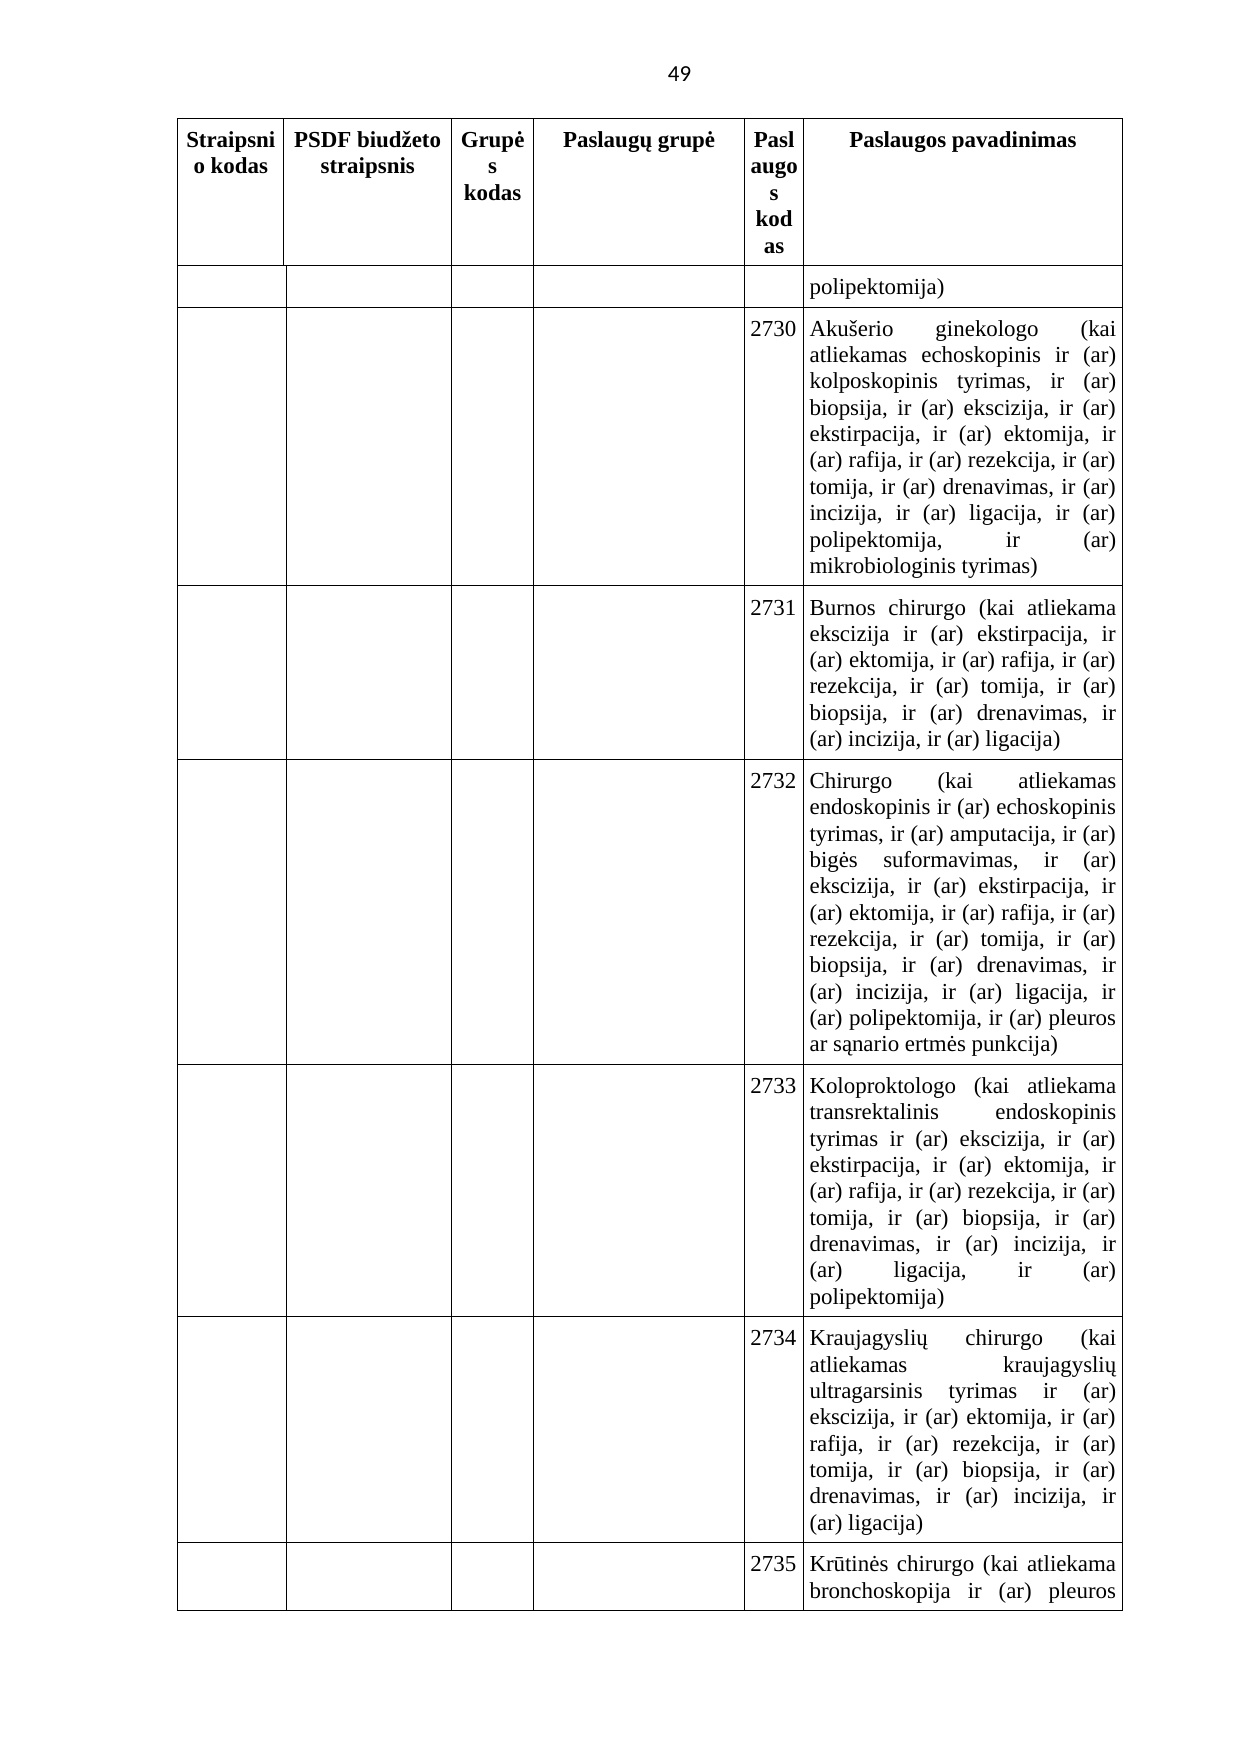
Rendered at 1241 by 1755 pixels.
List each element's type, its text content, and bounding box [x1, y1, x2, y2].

table_header Straipsnio kodas [178, 119, 283, 265]
table_cell [452, 760, 533, 1064]
table_header Paslaugų grupė [534, 119, 744, 265]
table_cell [287, 760, 451, 1064]
table_cell [287, 1543, 451, 1610]
table_cell [287, 1317, 451, 1542]
table_cell 2733 [745, 1065, 803, 1316]
table_cell 2734 [745, 1317, 803, 1542]
table_cell 2731 [745, 586, 803, 759]
table_cell [287, 586, 451, 759]
table_cell [178, 266, 286, 307]
table_cell [534, 760, 744, 1064]
table_cell Akušerio ginekologo (kai atliekamas echoskopinis ir (ar) kolposkopinis tyrimas, ir (ar) biopsija, ir (ar) ekscizija, ir (ar) ekstirpacija, ir (ar) ektomija, ir (ar) rafija, ir (ar) rezekcija, ir (ar) tomija, ir (ar) drenavimas, ir (ar) incizija, ir (ar) ligacija, ir (ar) polipektomija, ir (ar) mikrobiologinis tyrimas) [804, 308, 1122, 585]
table_cell Krūtinės chirurgo (kai atliekama bronchoskopija ir (ar) pleuros [804, 1543, 1122, 1610]
table_header Paslaugos pavadinimas [804, 119, 1122, 265]
table_cell [287, 266, 451, 307]
table_cell [534, 1065, 744, 1316]
table_cell [534, 266, 744, 307]
table_cell [178, 1543, 286, 1610]
table_cell 2735 [745, 1543, 803, 1610]
table_cell [178, 586, 286, 759]
table_cell [178, 760, 286, 1064]
table_header PSDF biudžeto straipsnis [284, 119, 451, 265]
table_cell [534, 1543, 744, 1610]
table_cell [178, 1317, 286, 1542]
table_cell [178, 1065, 286, 1316]
table_cell [534, 1317, 744, 1542]
table_cell Kraujagyslių chirurgo (kai atliekamas kraujagyslių ultragarsinis tyrimas ir (ar) ekscizija, ir (ar) ektomija, ir (ar) rafija, ir (ar) rezekcija, ir (ar) tomija, ir (ar) biopsija, ir (ar) drenavimas, ir (ar) incizija, ir (ar) ligacija) [804, 1317, 1122, 1542]
table_cell [452, 1543, 533, 1610]
table_cell [452, 266, 533, 307]
table_cell 2730 [745, 308, 803, 585]
table_cell [452, 1065, 533, 1316]
table_cell Koloproktologo (kai atliekama transrektalinis endoskopinis tyrimas ir (ar) ekscizija, ir (ar) ekstirpacija, ir (ar) ektomija, ir (ar) rafija, ir (ar) rezekcija, ir (ar) tomija, ir (ar) biopsija, ir (ar) drenavimas, ir (ar) incizija, ir (ar) ligacija, ir (ar) polipektomija) [804, 1065, 1122, 1316]
table_cell [178, 308, 286, 585]
table_header Paslaugos kodas [745, 119, 803, 265]
table_cell [287, 308, 451, 585]
table_cell [745, 266, 803, 307]
table_cell [452, 1317, 533, 1542]
table_cell polipektomija) [804, 266, 1122, 307]
table_cell [534, 586, 744, 759]
table_cell [534, 308, 744, 585]
table_cell 2732 [745, 760, 803, 1064]
table_header Grupės kodas [452, 119, 533, 265]
table_cell [452, 308, 533, 585]
table_cell Chirurgo (kai atliekamas endoskopinis ir (ar) echoskopinis tyrimas, ir (ar) amputacija, ir (ar) bigės suformavimas, ir (ar) ekscizija, ir (ar) ekstirpacija, ir (ar) ektomija, ir (ar) rafija, ir (ar) rezekcija, ir (ar) tomija, ir (ar) biopsija, ir (ar) drenavimas, ir (ar) incizija, ir (ar) ligacija, ir (ar) polipektomija, ir (ar) pleuros ar sąnario ertmės punkcija) [804, 760, 1122, 1064]
table_cell Burnos chirurgo (kai atliekama ekscizija ir (ar) ekstirpacija, ir (ar) ektomija, ir (ar) rafija, ir (ar) rezekcija, ir (ar) tomija, ir (ar) biopsija, ir (ar) drenavimas, ir (ar) incizija, ir (ar) ligacija) [804, 586, 1122, 759]
table_cell [287, 1065, 451, 1316]
table_cell [452, 586, 533, 759]
